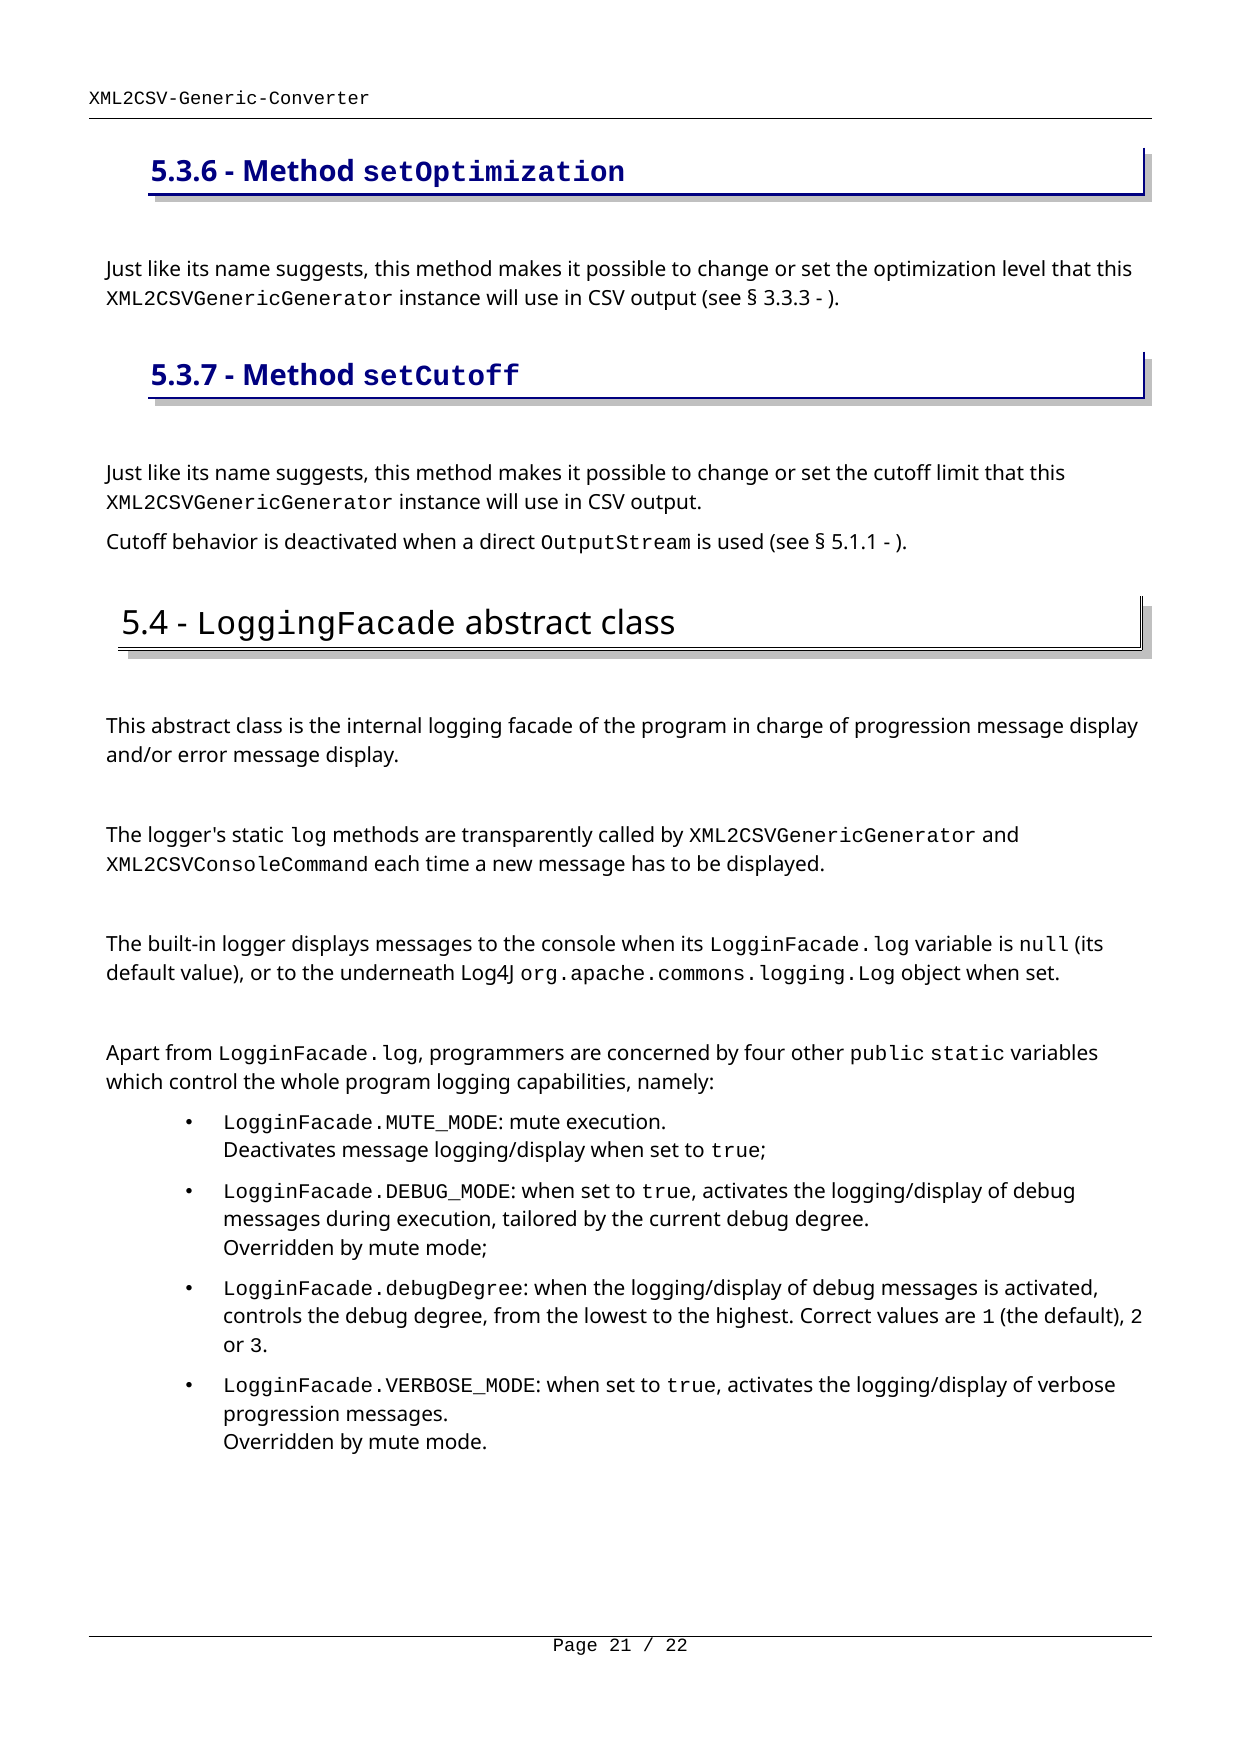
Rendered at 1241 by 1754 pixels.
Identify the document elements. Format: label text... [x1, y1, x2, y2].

subtitle Method setCutoff [148, 352, 1143, 397]
subtitle LoggingFacade abstract class [118, 596, 1140, 647]
list LogginFacade.DEBUG_MODE: when set to true, activates the logging/display of debug messages during execution, tailored by the current debug degree. Overridden by mute mode; [185, 1176, 1152, 1261]
text Apart from LogginFacade.log, programmers are concerned by four other public static variables which control the whole program logging capabilities, namely: [106, 1038, 1152, 1095]
list LogginFacade.MUTE_MODE: mute execution. Deactivates message logging/display when set to true; [185, 1107, 1152, 1164]
text This abstract class is the internal logging facade of the program in charge of progression message display and/or error message display. [106, 711, 1152, 768]
list LogginFacade.VERBOSE_MODE: when set to true, activates the logging/display of verbose progression messages. Overridden by mute mode. [185, 1370, 1152, 1456]
text The built-in logger displays messages to the console when its LogginFacade.log variable is null (its default value), or to the underneath Log4J org.apache.commons.logging.Log object when set. [106, 929, 1152, 986]
list LogginFacade.debugDegree: when the logging/display of debug messages is activated, controls the debug degree, from the lowest to the highest. Correct values are 1 (the default), 2 or 3. [185, 1273, 1152, 1359]
text Just like its name suggests, this method makes it possible to change or set the optimization level that this XML2CSVGenericGenerator instance will use in CSV output (see § 3.3.3 - ). [106, 254, 1152, 311]
text Just like its name suggests, this method makes it possible to change or set the cutoff limit that this XML2CSVGenericGenerator instance will use in CSV output. [106, 458, 1152, 515]
text The logger's static log methods are transparently called by XML2CSVGenericGenerator and XML2CSVConsoleCommand each time a new message has to be displayed. [106, 820, 1152, 877]
subtitle Method setOptimization [148, 147, 1144, 193]
text Cutoff behavior is deactivated when a direct OutputStream is used (see § 5.1.1 - ). [106, 527, 1152, 556]
